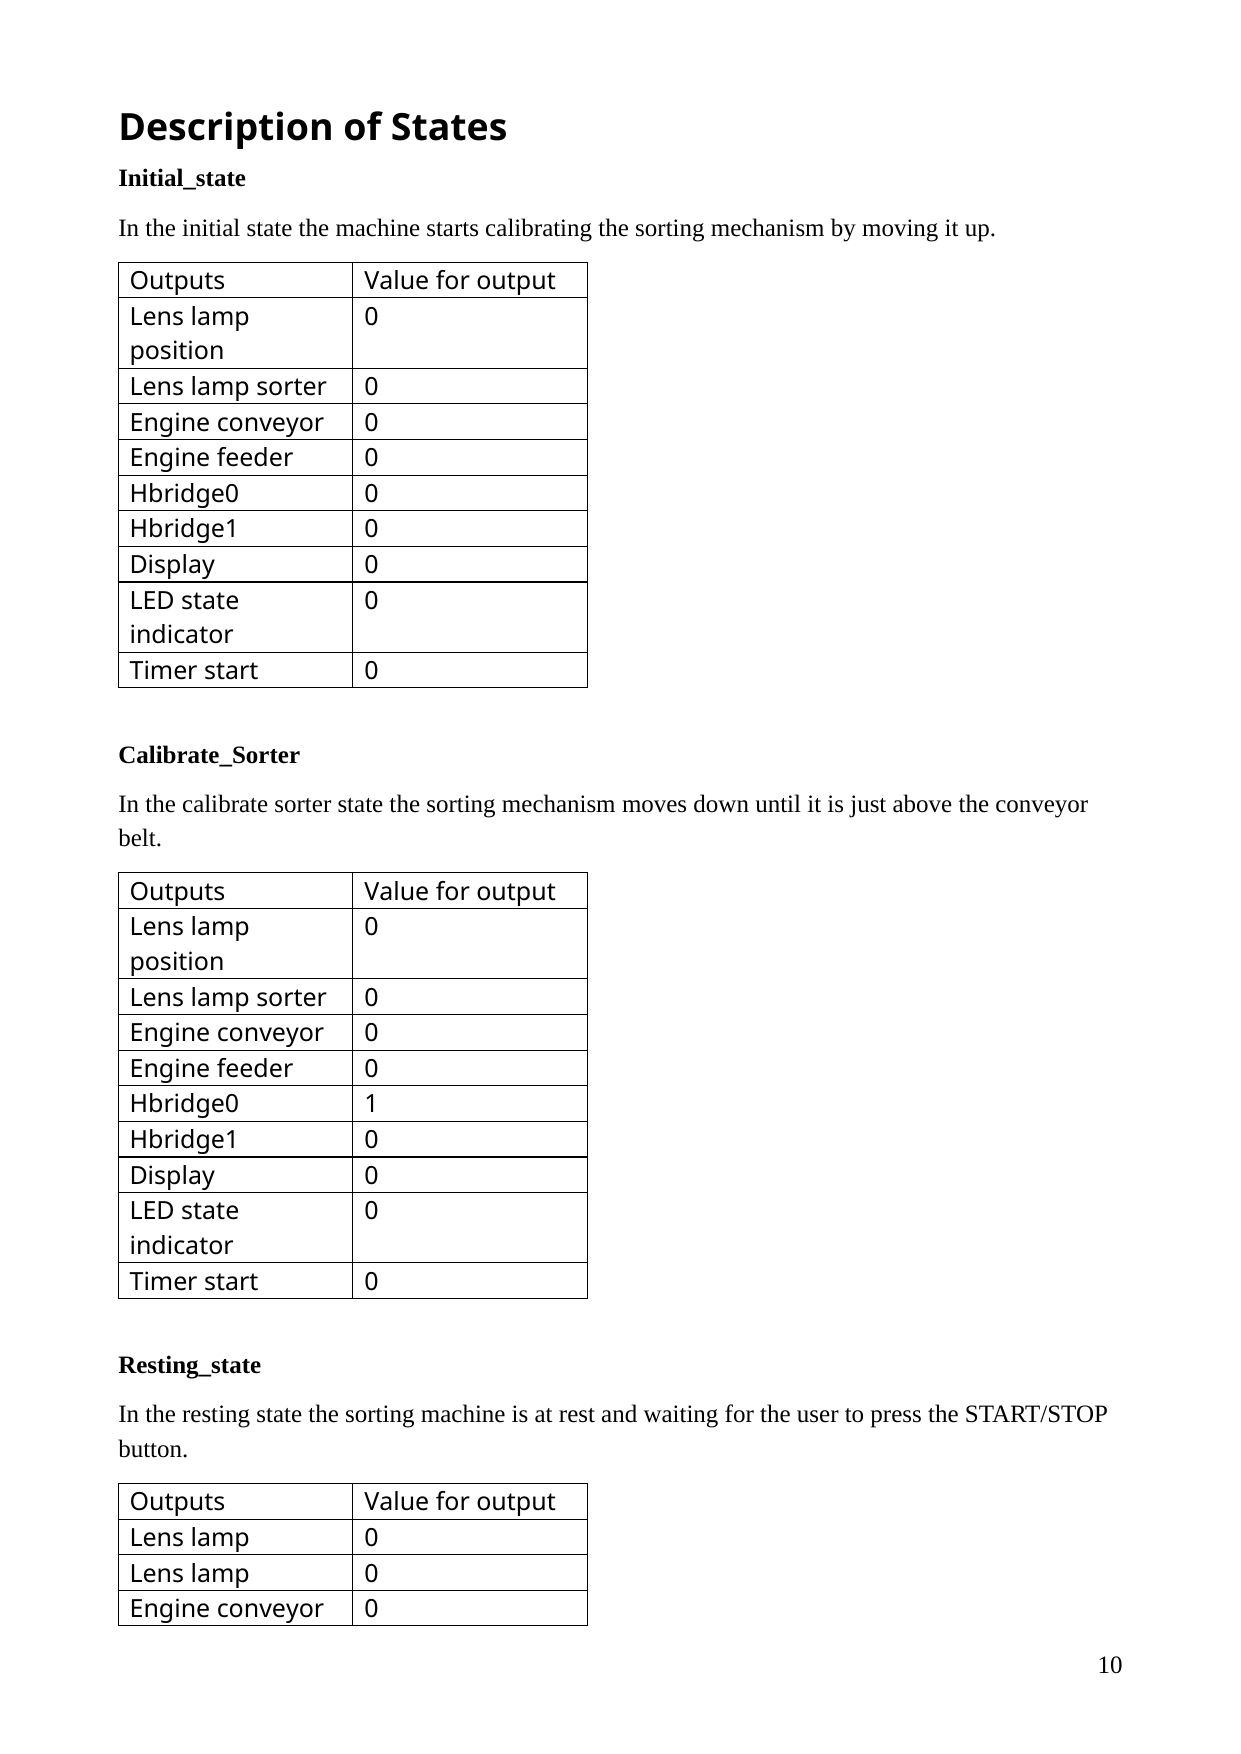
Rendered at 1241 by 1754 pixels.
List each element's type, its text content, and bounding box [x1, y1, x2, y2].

table_cell 0 [353, 547, 587, 581]
table_header Outputs [119, 263, 352, 297]
text In the initial state the machine starts calibrating the sorting mechanism by moving it up. [118, 213, 1122, 241]
table_cell Engine conveyor [119, 404, 352, 439]
table_cell 0 [353, 583, 587, 652]
table_cell 0 [353, 476, 587, 510]
table_header Value for output [353, 873, 587, 908]
table_cell 0 [353, 404, 587, 439]
table_cell Hbridge0 [119, 476, 352, 510]
table_header Value for output [353, 1484, 587, 1518]
table_cell Engine feeder [119, 440, 352, 474]
table_cell 0 [353, 1051, 587, 1085]
table_cell 0 [353, 1122, 587, 1156]
table_cell 0 [353, 1158, 587, 1192]
table_cell Lens lamp sorter [119, 369, 352, 403]
table_cell Engine conveyor [119, 1591, 352, 1625]
text Resting_state [118, 1350, 1122, 1379]
table_header Outputs [119, 1484, 352, 1518]
table_cell Lens lamp [119, 1555, 352, 1590]
table_cell 1 [353, 1086, 587, 1121]
table_cell 0 [353, 1520, 587, 1554]
subtitle Description of States [118, 100, 1122, 151]
text In the resting state the sorting machine is at rest and waiting for the user to press the START/STOP button. [118, 1399, 1122, 1463]
table_cell 0 [353, 369, 587, 403]
table_cell Display [119, 1158, 352, 1192]
table_cell Lens lamp [119, 1520, 352, 1554]
table_cell 0 [353, 1263, 587, 1298]
table_cell Timer start [119, 1263, 352, 1298]
table_cell Hbridge1 [119, 511, 352, 546]
table_header Outputs [119, 873, 352, 908]
table_cell 0 [353, 1193, 587, 1262]
table_cell LED state indicator [119, 1193, 352, 1262]
table_cell Hbridge0 [119, 1086, 352, 1121]
table_header Value for output [353, 263, 587, 297]
table_cell Lens lamp position [119, 298, 352, 368]
text Calibrate_Sorter [118, 740, 1122, 768]
table_cell Lens lamp sorter [119, 979, 352, 1014]
table_cell 0 [353, 1591, 587, 1625]
table_cell Lens lamp position [119, 909, 352, 978]
table_cell Display [119, 547, 352, 581]
table_cell Hbridge1 [119, 1122, 352, 1156]
table_cell 0 [353, 1555, 587, 1590]
table_cell 0 [353, 511, 587, 546]
table_cell 0 [353, 979, 587, 1014]
table_cell 0 [353, 909, 587, 978]
table_cell LED state indicator [119, 583, 352, 652]
table_cell 0 [353, 298, 587, 368]
table_cell Engine feeder [119, 1051, 352, 1085]
table_cell 0 [353, 653, 587, 687]
table_cell 0 [353, 440, 587, 474]
table_cell 0 [353, 1015, 587, 1049]
table_cell Timer start [119, 653, 352, 687]
text Initial_state [118, 163, 1122, 192]
text In the calibrate sorter state the sorting mechanism moves down until it is just above the conveyor belt. [118, 789, 1122, 852]
table_cell Engine conveyor [119, 1015, 352, 1049]
